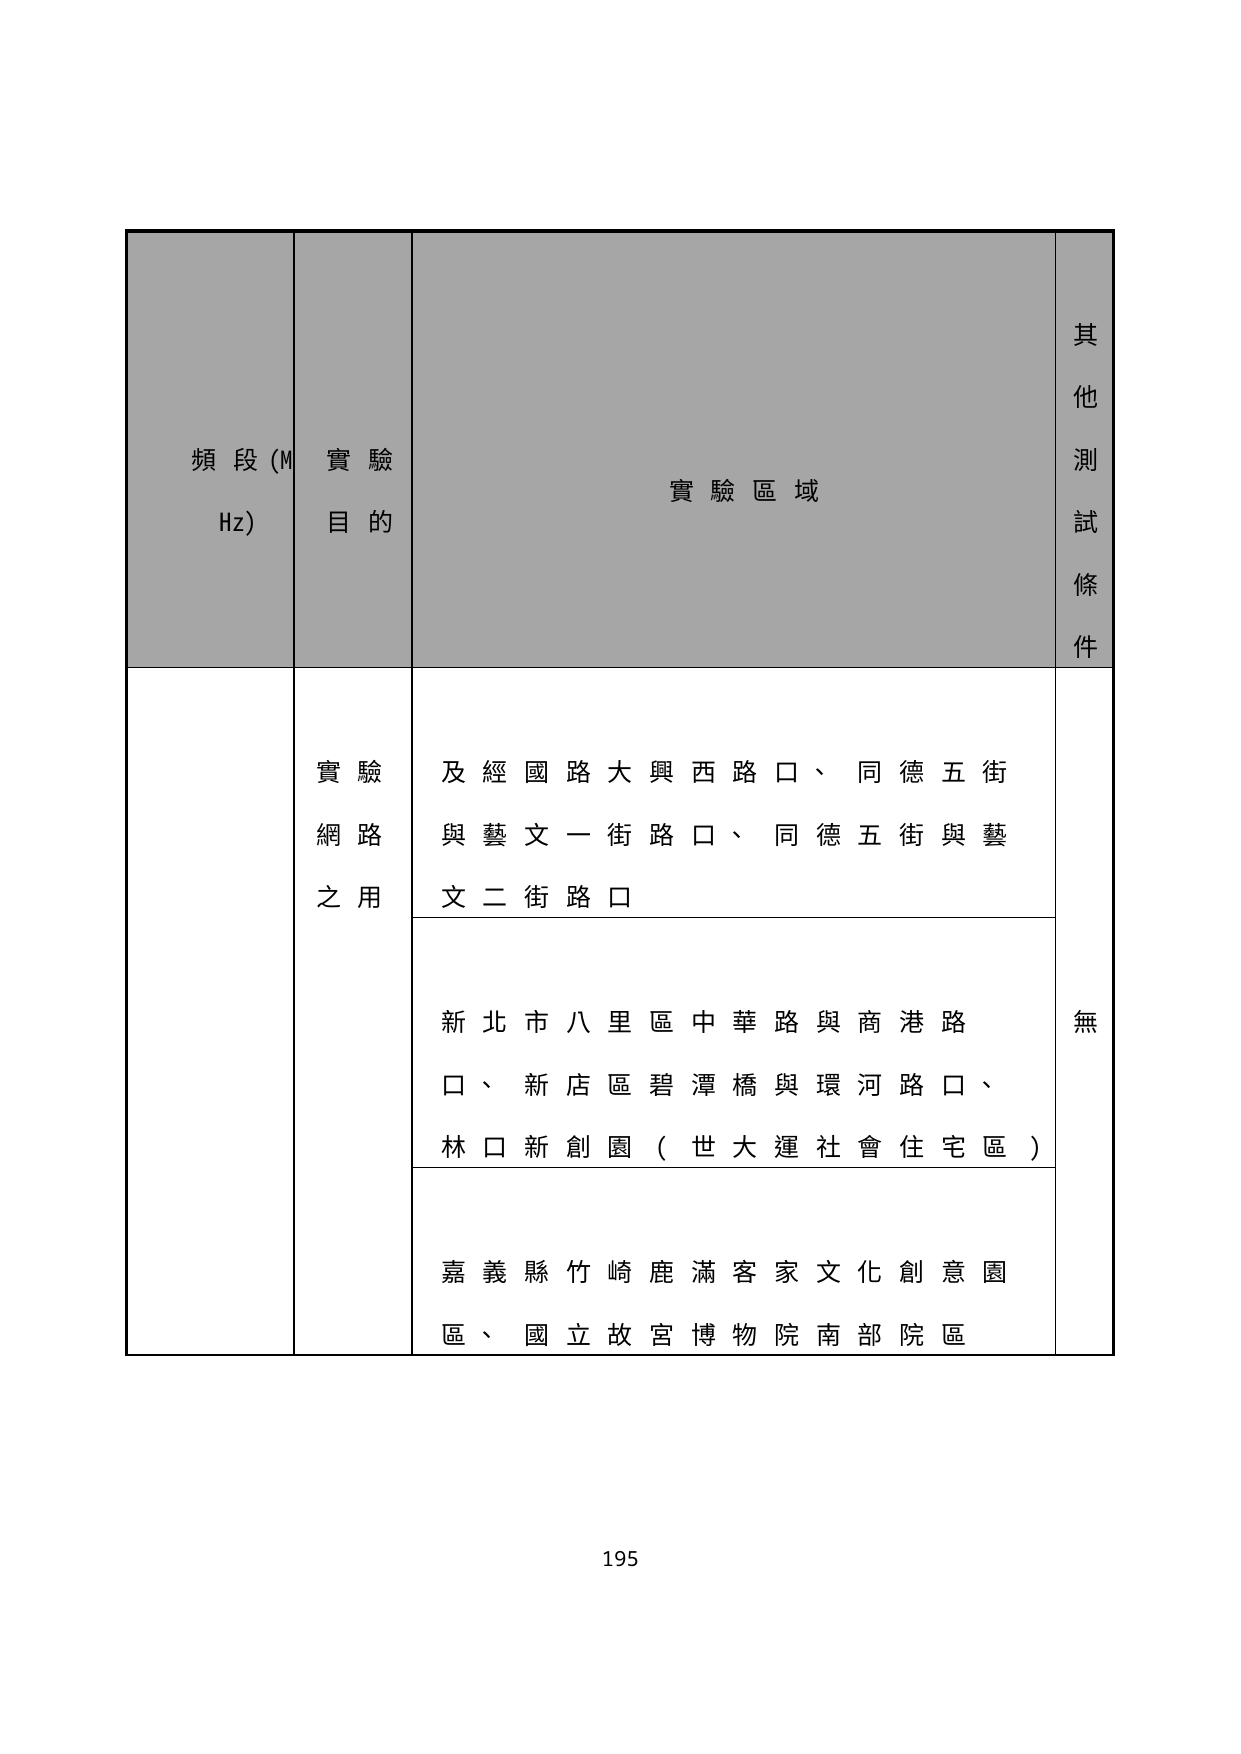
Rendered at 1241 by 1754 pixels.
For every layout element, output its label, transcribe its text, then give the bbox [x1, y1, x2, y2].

table_header 其他測試條件 [1056, 233, 1112, 667]
table_header 頻段(MHz) [128, 233, 293, 667]
table_cell 新北市八里區中華路與商港路口、新店區碧潭橋與環河路口、林口新創園(世大運社會住宅區) [413, 918, 1055, 1167]
table_cell 無 [1056, 668, 1112, 1354]
table_cell 及經國路大興西路口、同德五街與藝文一街路口、同德五街與藝文二街路口 [413, 668, 1055, 917]
table_header 實驗目的 [295, 233, 411, 667]
table_cell [128, 668, 293, 1354]
table_header 實驗區域 [413, 233, 1055, 667]
table_cell 實驗網路之用 [295, 668, 411, 1354]
table_cell 嘉義縣竹崎鹿滿客家文化創意園區、國立故宮博物院南部院區 [413, 1168, 1055, 1354]
